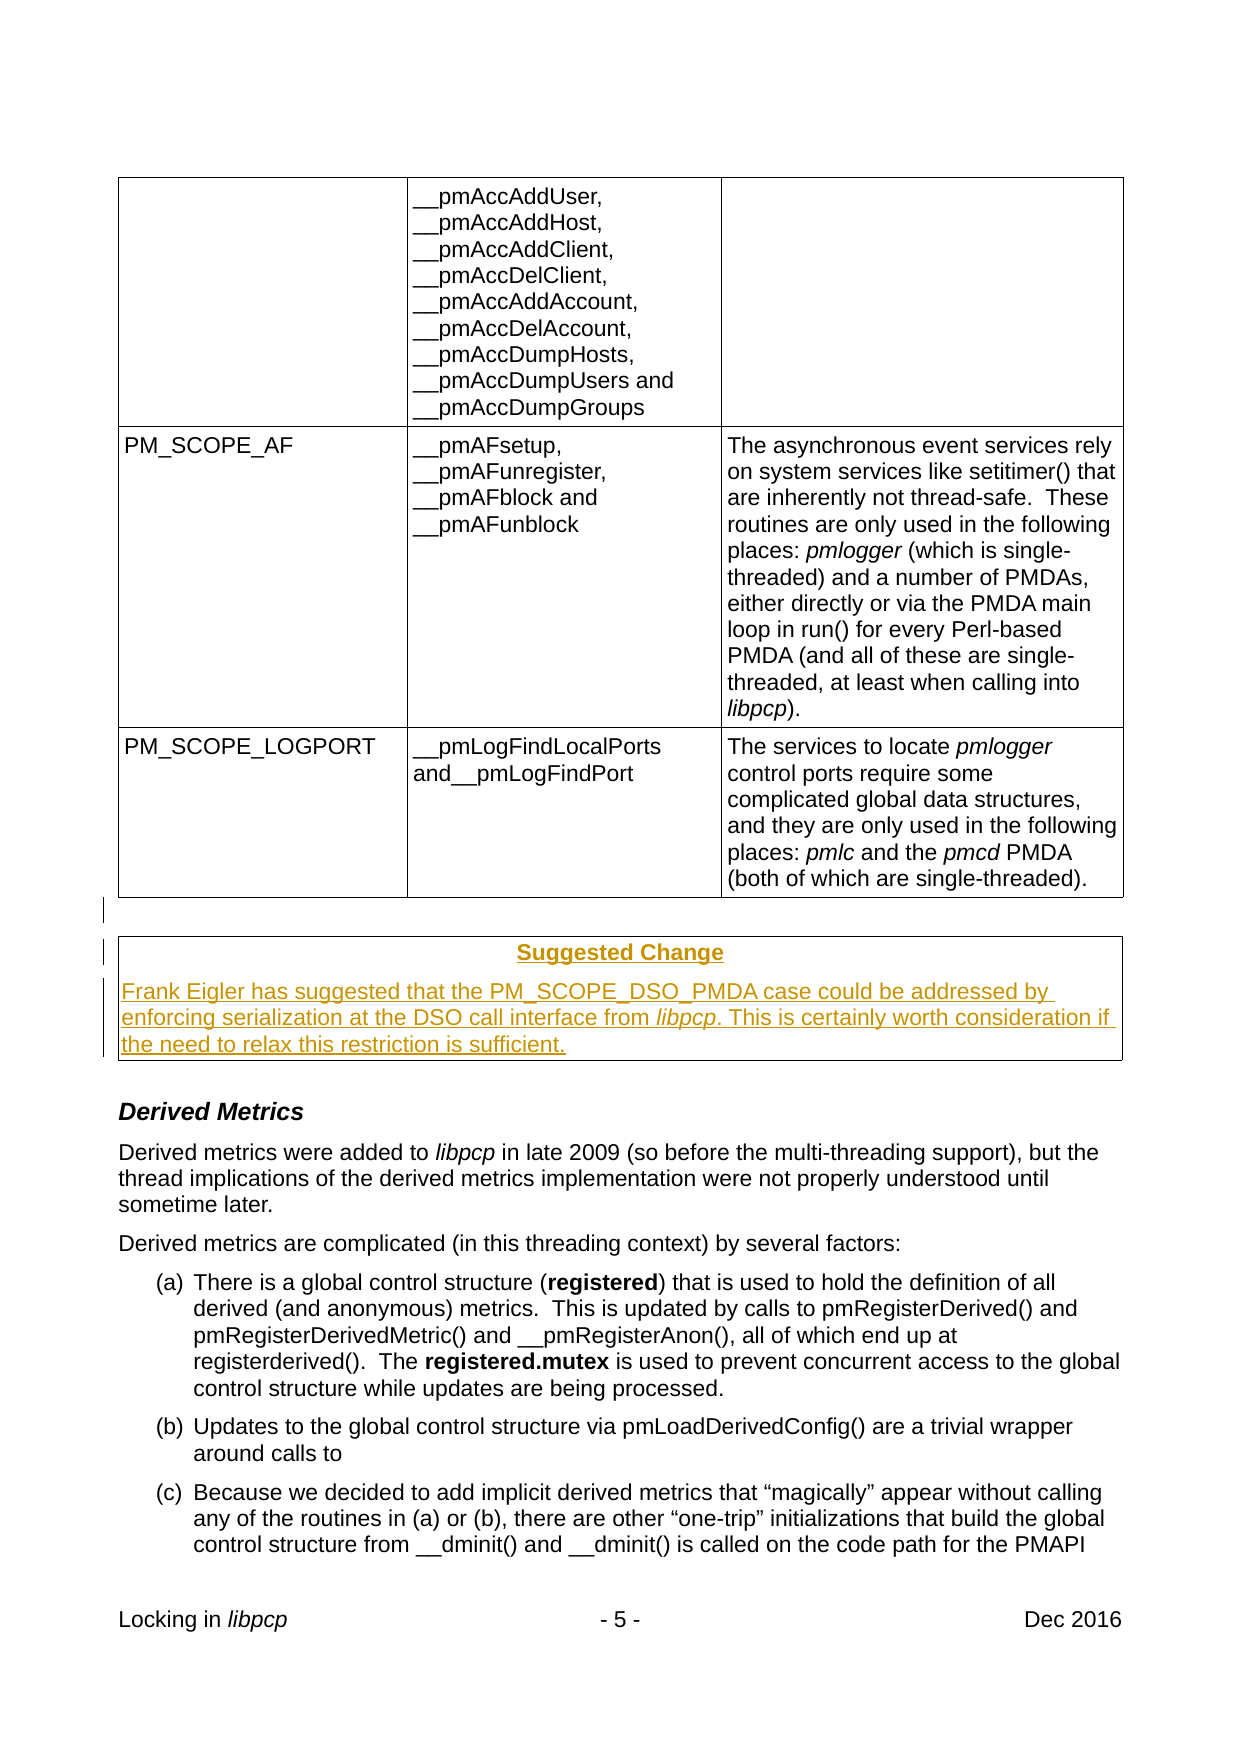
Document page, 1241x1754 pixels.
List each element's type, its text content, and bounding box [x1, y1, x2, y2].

list Updates to the global control structure via pmLoadDerivedConfig() are a trivial wrapper around calls to [156, 1413, 1122, 1466]
text Derived metrics were added to libpcp in late 2009 (so before the multi-threading support), but the thread implications of the derived metrics implementation were not properly understood until sometime later. [118, 1139, 1122, 1218]
table_cell PM_SCOPE_AF [119, 427, 407, 727]
table_cell [722, 178, 1123, 426]
table_cell The services to locate pmlogger control ports require some complicated global data structures, and they are only used in the following places: pmlc and the pmcd PMDA (both of which are single-threaded). [722, 728, 1123, 897]
list There is a global control structure (registered) that is used to hold the definition of all derived (and anonymous) metrics. This is updated by calls to pmRegisterDerived() and pmRegisterDerivedMetric() and __pmRegisterAnon(), all of which end up at registerderived(). The registered.mutex is used to prevent concurrent access to the global control structure while updates are being processed. [156, 1269, 1122, 1401]
text Suggested Change [119, 937, 1122, 965]
list Because we decided to add implicit derived metrics that “magically” appear without calling any of the routines in (a) or (b), there are other “one-trip” initializations that build the global control structure from __dminit() and __dminit() is called on the code path for the PMAPI [156, 1478, 1122, 1558]
table_cell [119, 178, 407, 426]
table_cell __pmAFsetup, __pmAFunregister, __pmAFblock and __pmAFunblock [408, 427, 721, 727]
table_cell __pmLogFindLocalPorts and__pmLogFindPort [408, 728, 721, 897]
table_cell The asynchronous event services rely on system services like setitimer() that are inherently not thread-safe. These routines are only used in the following places: pmlogger (which is single-threaded) and a number of PMDAs, either directly or via the PMDA main loop in run() for every Perl-based PMDA (and all of these are single-threaded, at least when calling into libpcp). [722, 427, 1123, 727]
subtitle Derived Metrics [118, 1097, 1122, 1126]
text Frank Eigler has suggested that the PM_SCOPE_DSO_PMDA case could be addressed by enforcing serialization at the DSO call interface from libpcp. This is certainly worth consideration if the need to relax this restriction is sufficient. [119, 975, 1122, 1060]
table_cell PM_SCOPE_LOGPORT [119, 728, 407, 897]
text Derived metrics are complicated (in this threading context) by several factors: [118, 1230, 1122, 1257]
table_cell __pmAccAddUser, __pmAccAddHost, __pmAccAddClient, __pmAccDelClient, __pmAccAddAccount, __pmAccDelAccount, __pmAccDumpHosts, __pmAccDumpUsers and __pmAccDumpGroups [408, 178, 721, 426]
